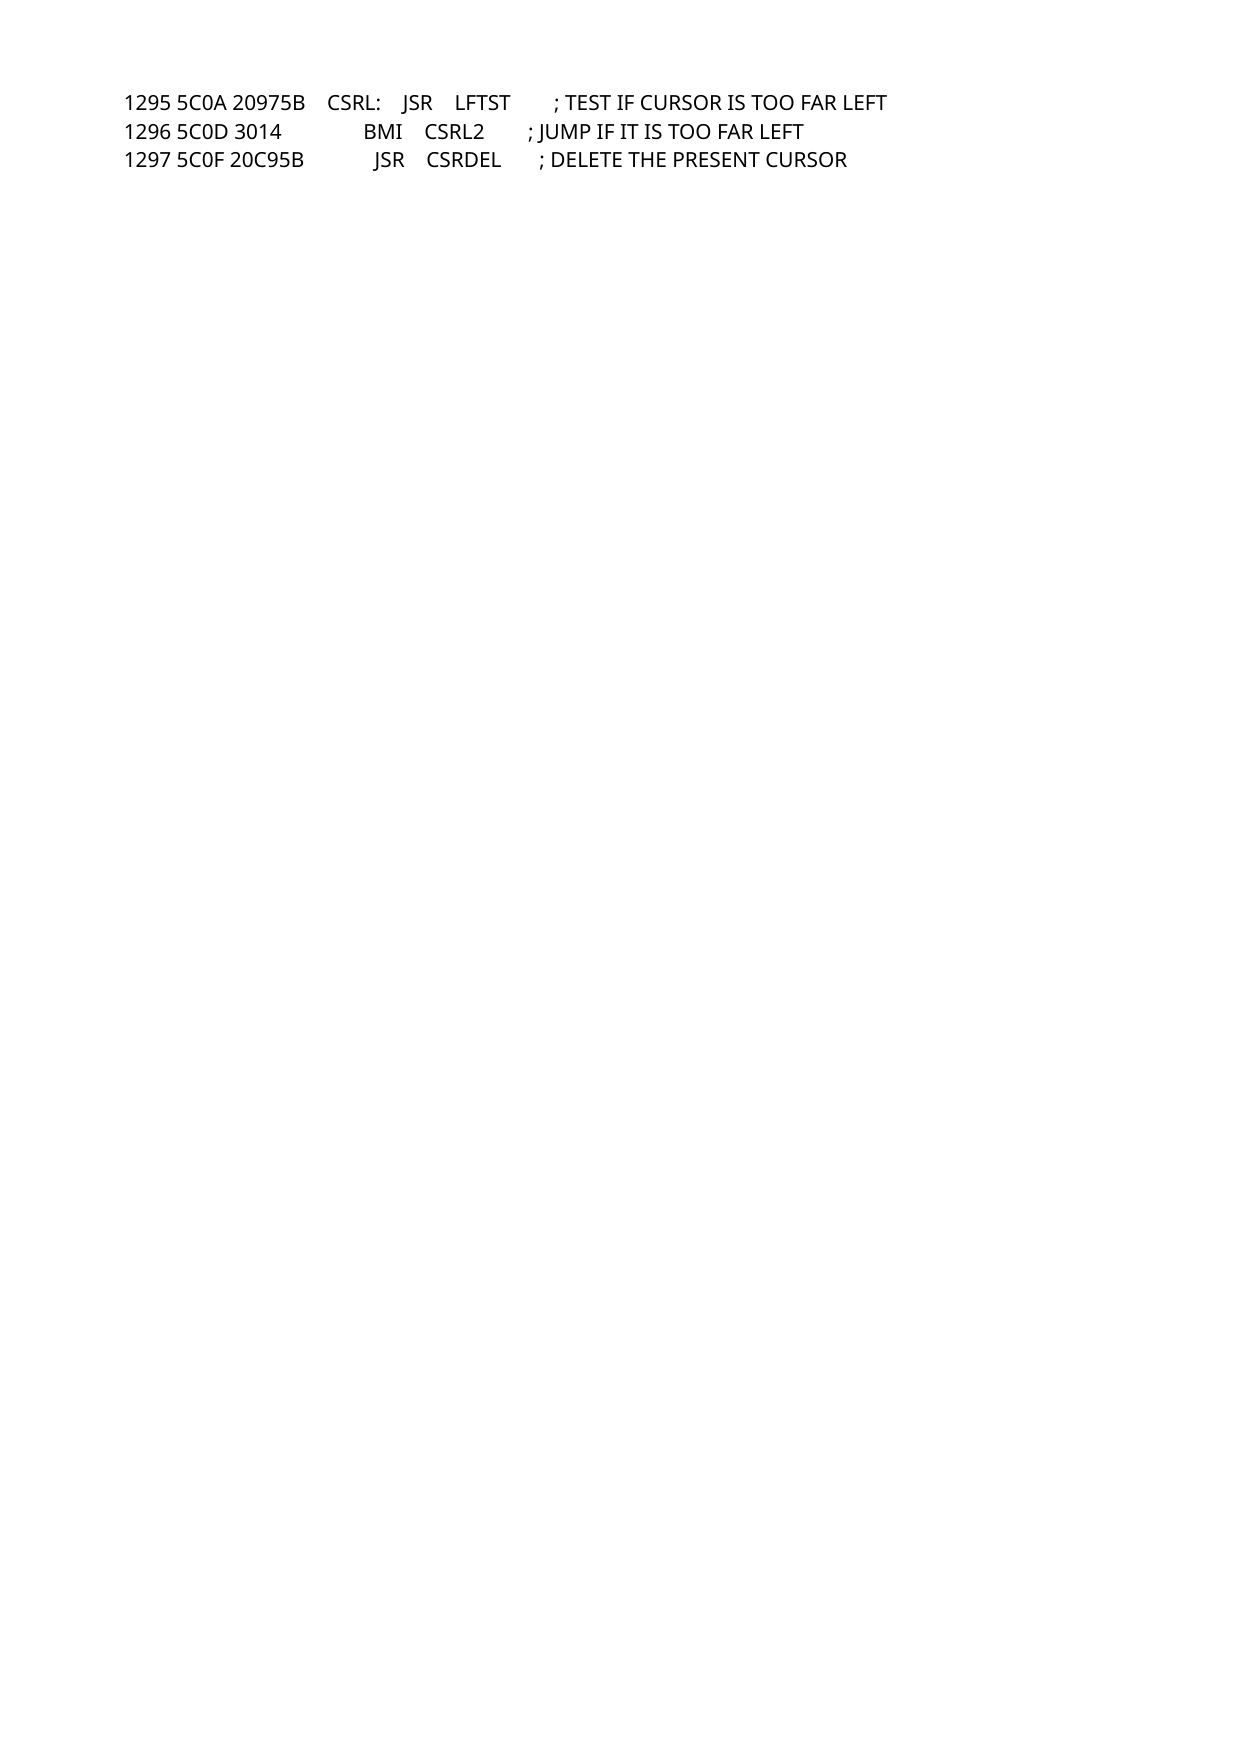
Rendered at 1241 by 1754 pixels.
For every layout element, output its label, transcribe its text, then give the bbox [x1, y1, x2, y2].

text 1295 5C0A 20975B CSRL: JSR LFTST ; TEST IF CURSOR IS TOO FAR LEFT [118, 88, 1152, 117]
text 1296 5C0D 3014 BMI CSRL2 ; JUMP IF IT IS TOO FAR LEFT [118, 117, 1152, 145]
text 1297 5C0F 20C95B JSR CSRDEL ; DELETE THE PRESENT CURSOR [118, 145, 1152, 174]
